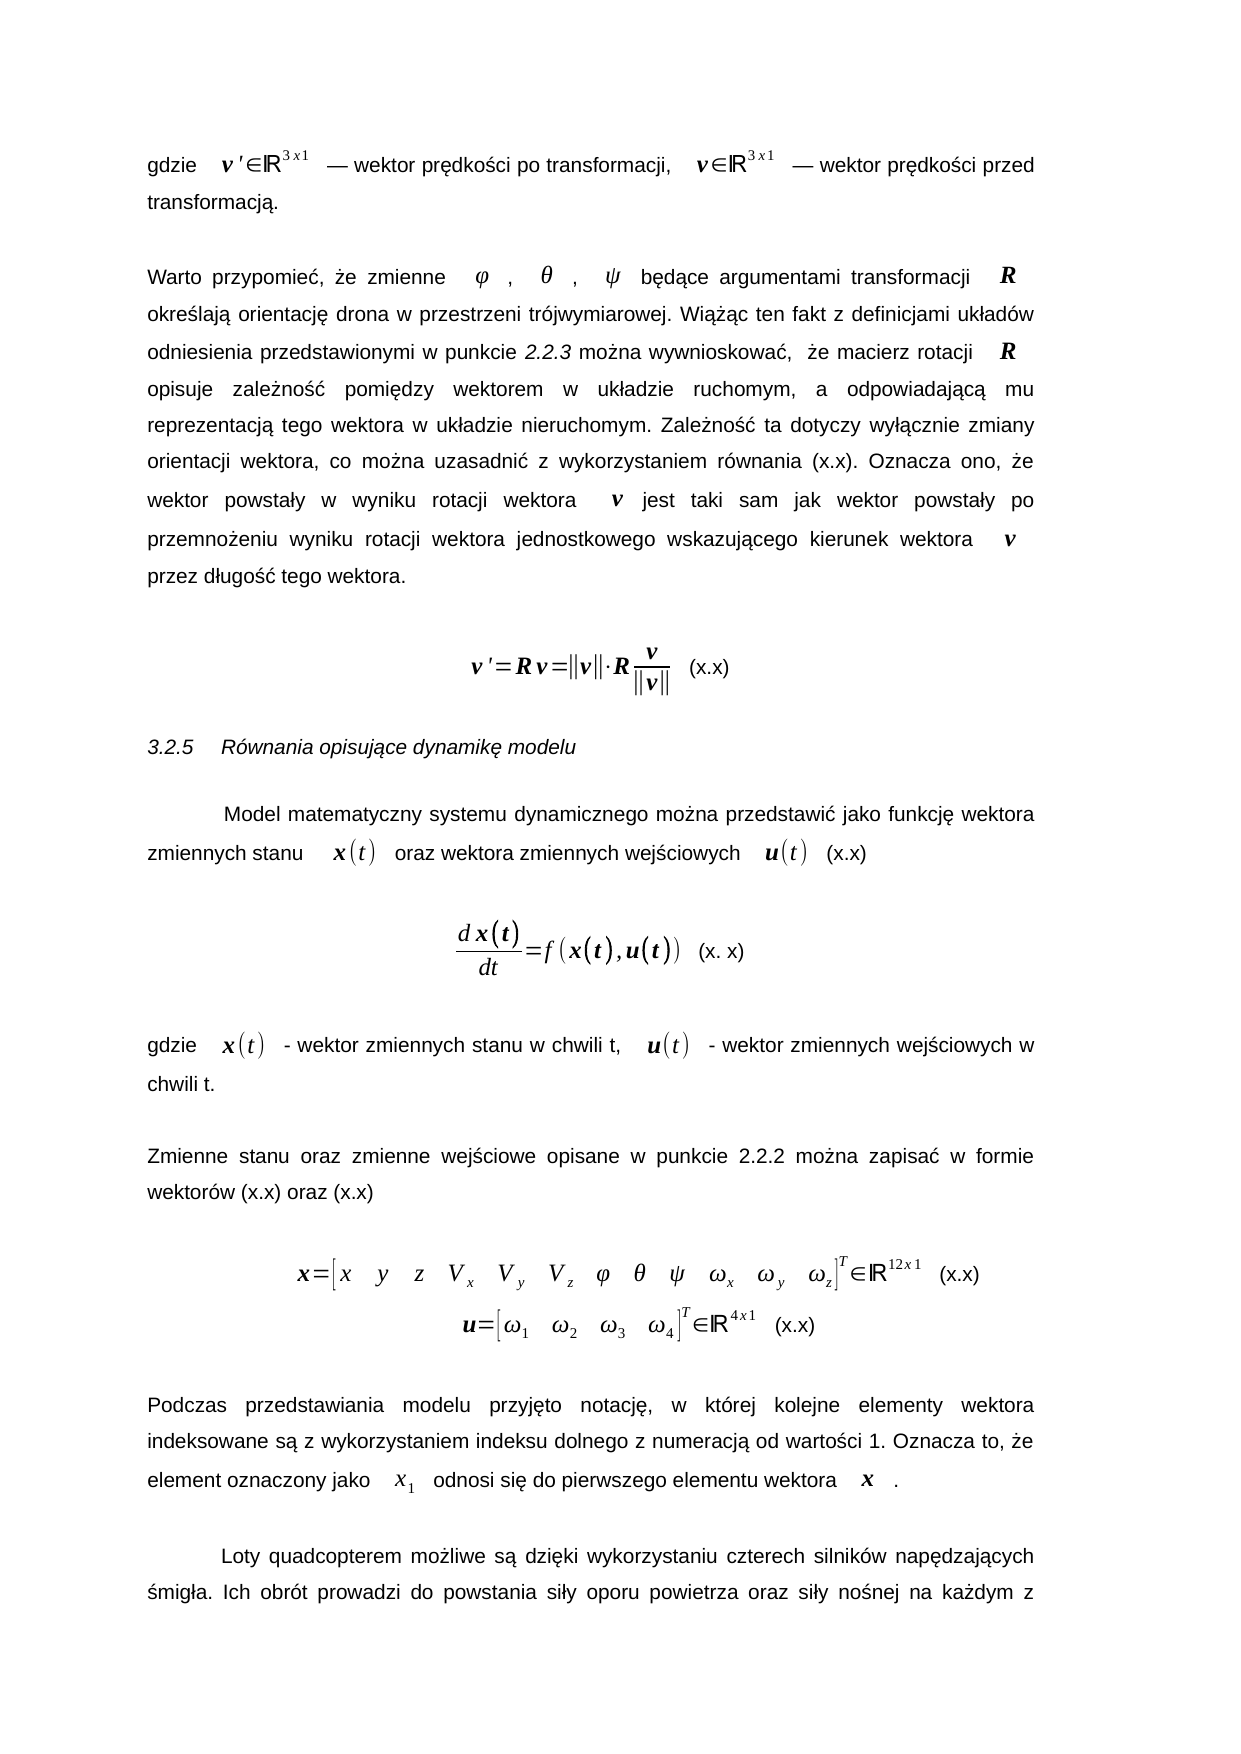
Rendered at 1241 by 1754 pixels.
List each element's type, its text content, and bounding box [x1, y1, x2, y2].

text gdzie - wektor zmiennych stanu w chwili t, - wektor zmiennych wejściowych w chwili t. [147, 1030, 1035, 1096]
subtitle Równania opisujące dynamikę modelu [147, 734, 1035, 758]
text Warto przypomieć, że zmienne , , będące argumentami transformacji określają orientację drona w przestrzeni trójwymiarowej. Wiążąc ten fakt z definicjami układów odniesienia przedstawionymi w punkcie 2.2.3 można wywnioskować, że macierz rotacji opisuje zależność pomiędzy wektorem w układzie ruchomym, a odpowiadającą mu reprezentacją tego wektora w układzie nieruchomym. Zależność ta dotyczy wyłącznie zmiany orientacji wektora, co można uzasadnić z wykorzystaniem równania (x.x). Oznacza ono, że wektor powstały w wyniku rotacji wektora jest taki sam jak wektor powstały po przemnożeniu wyniku rotacji wektora jednostkowego wskazującego kierunek wektora przez długość tego wektora. [147, 262, 1035, 588]
text (x.x) [147, 1253, 1035, 1292]
text gdzie — wektor prędkości po transformacji, — wektor prędkości przed transformacją. [147, 147, 1035, 214]
text (x. x) [147, 917, 1035, 981]
text Zmienne stanu oraz zmienne wejściowe opisane w punkcie 2.2.2 można zapisać w formie wektorów (x.x) oraz (x.x) [147, 1144, 1035, 1204]
text Model matematyczny systemu dynamicznego można przedstawić jako funkcję wektora zmiennych stanu oraz wektora zmiennych wejściowych (x.x) [147, 802, 1035, 868]
text (x.x) [147, 637, 1035, 698]
text Loty quadcopterem możliwe są dzięki wykorzystaniu czterech silników napędzających śmigła. Ich obrót prowadzi do powstania siły oporu powietrza oraz siły nośnej na każdym z [147, 1544, 1035, 1604]
text Podczas przedstawiania modelu przyjęto notację, w której kolejne elementy wektora indeksowane są z wykorzystaniem indeksu dolnego z numeracją od wartości 1. Oznacza to, że element oznaczony jako odnosi się do pierwszego elementu wektora . [147, 1393, 1035, 1496]
text (x.x) [147, 1304, 1035, 1343]
